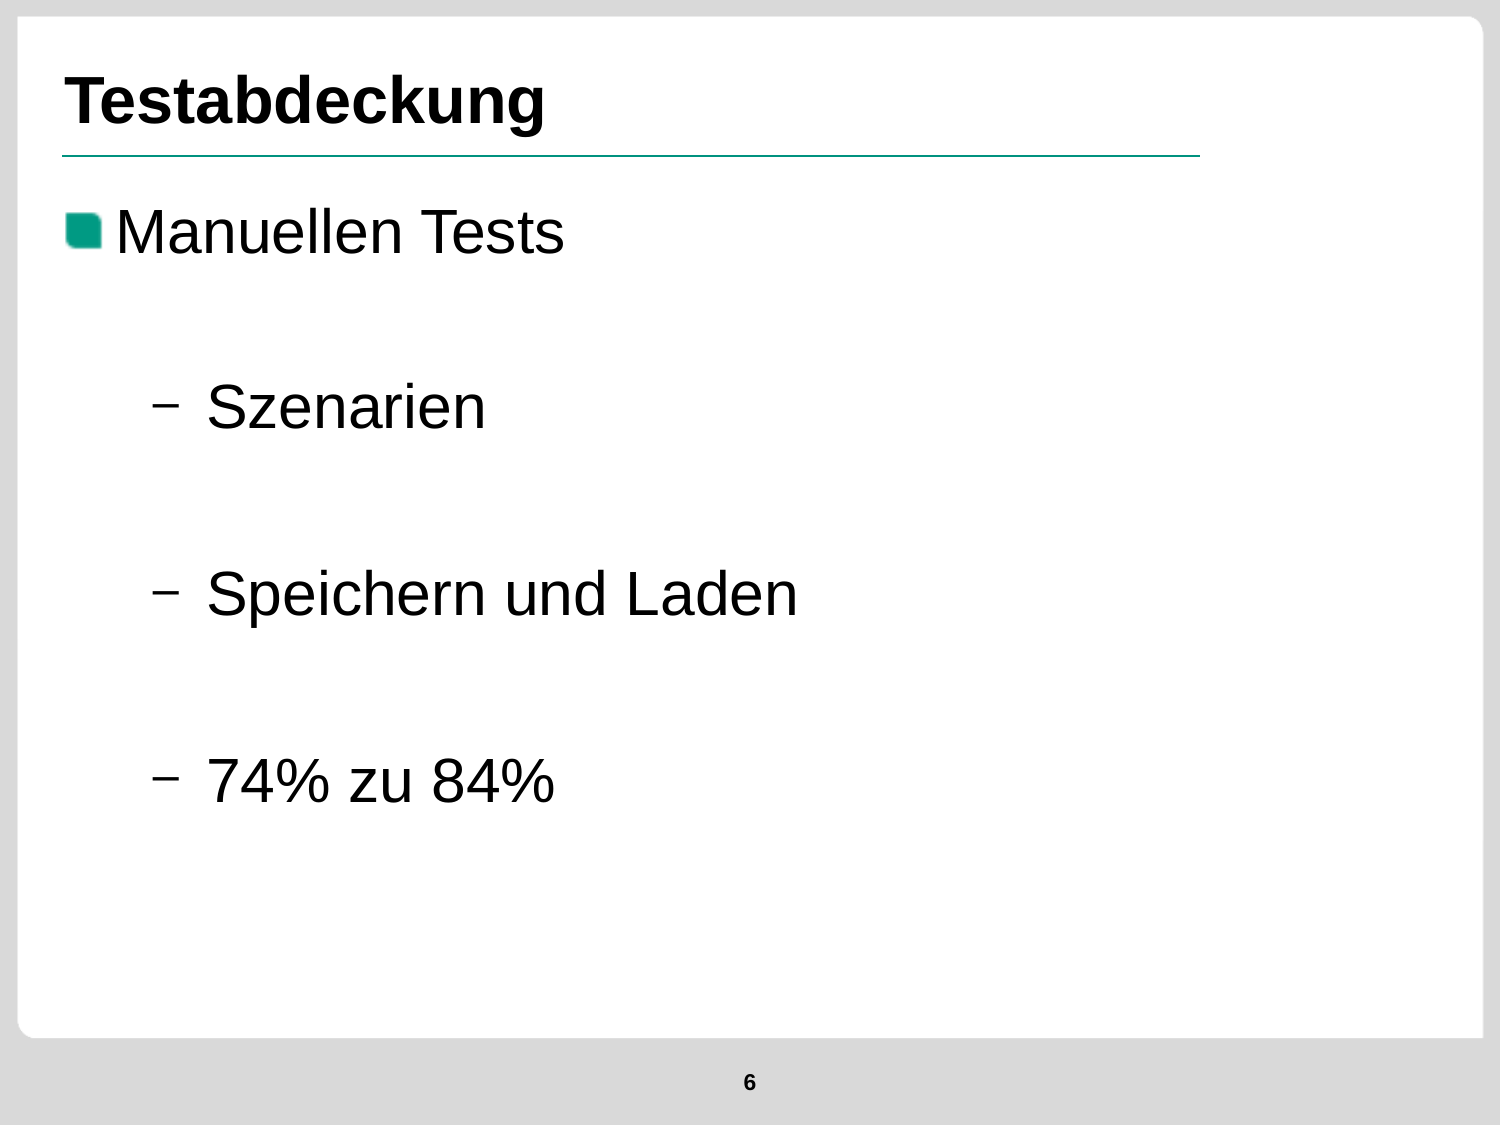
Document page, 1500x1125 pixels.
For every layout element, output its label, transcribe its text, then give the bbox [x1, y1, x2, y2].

list Manuellen Tests Szenarien Speichern und Laden 74% zu 84% [64, 196, 1436, 1000]
title Testabdeckung [64, 54, 1114, 147]
picture [0, 0, 1500, 1125]
